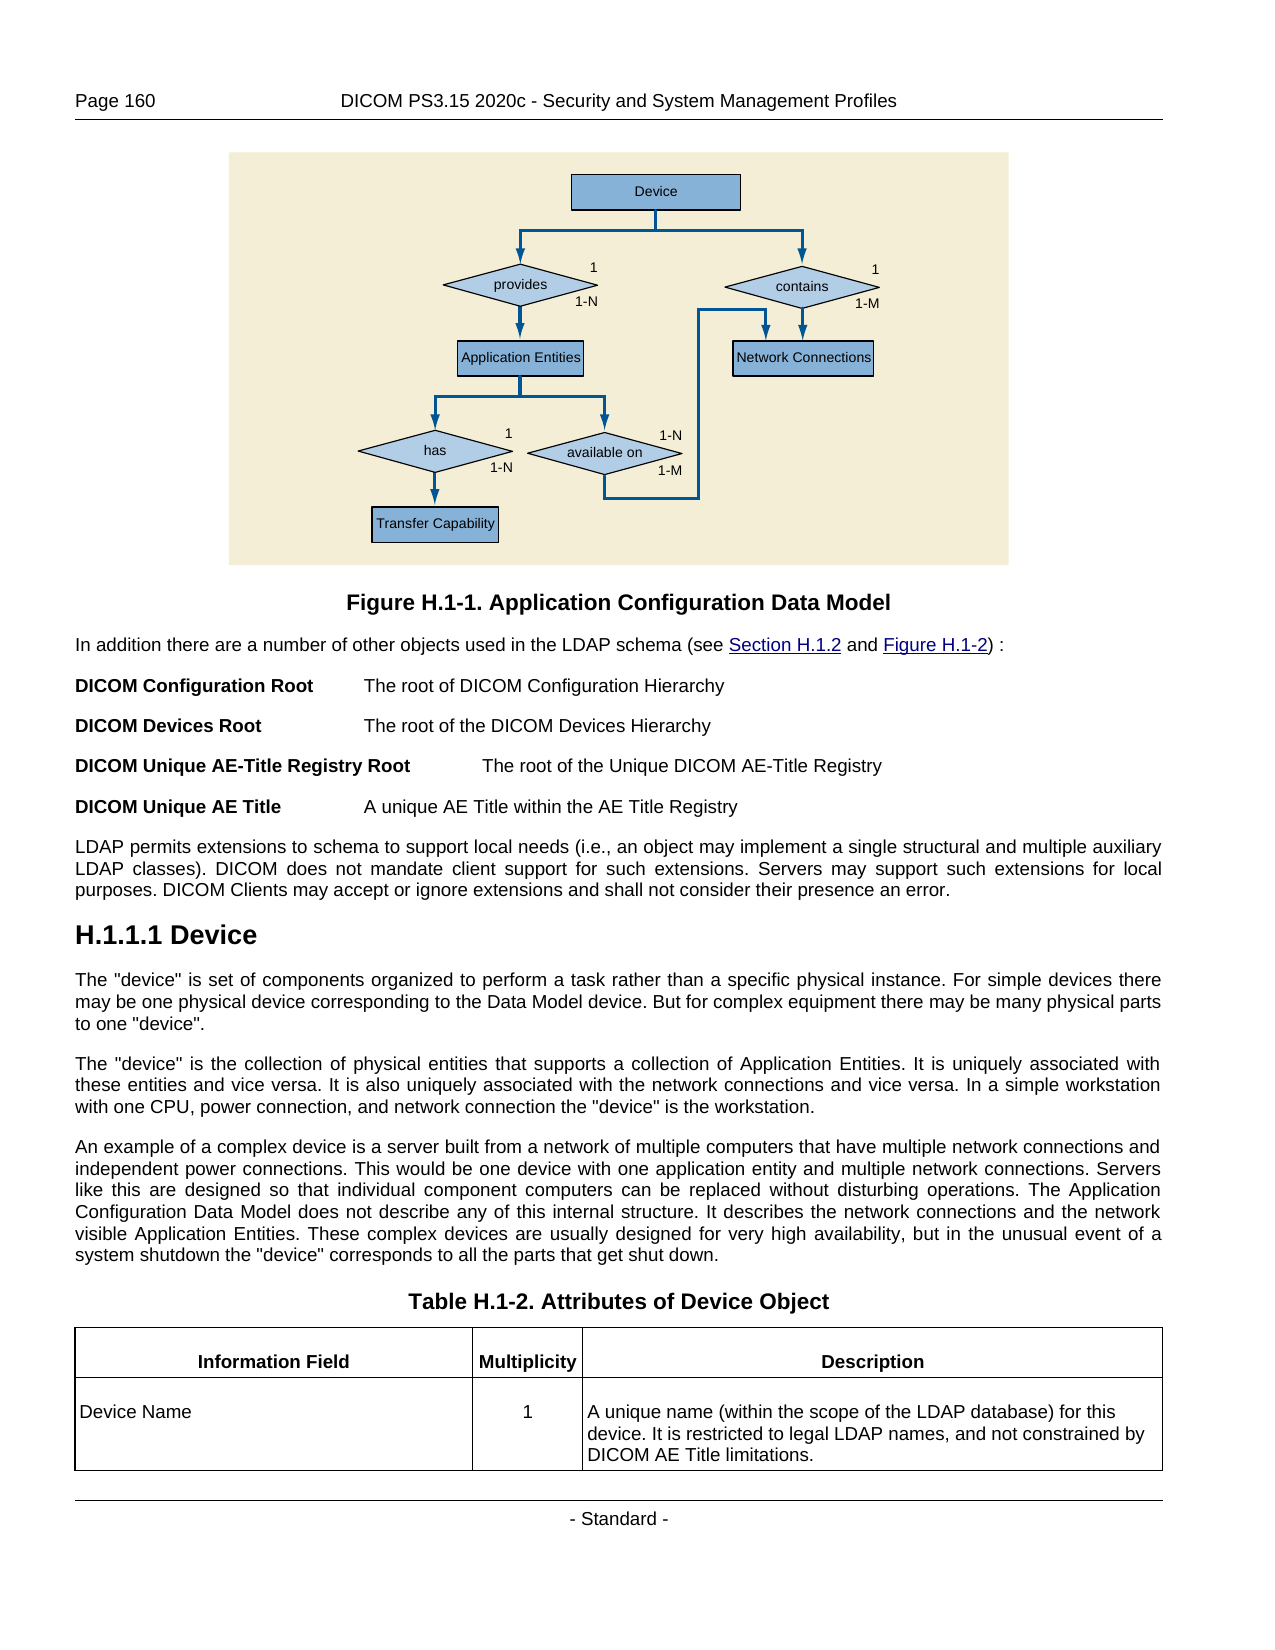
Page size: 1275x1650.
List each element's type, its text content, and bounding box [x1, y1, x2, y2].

text In addition there are a number of other objects used in the LDAP schema (see Section H.1.2 and Figure H.1-2) : [75, 634, 1162, 656]
text DICOM Configuration Root The root of DICOM Configuration Hierarchy [75, 674, 1162, 696]
table_cell Device Name [76, 1378, 472, 1470]
text An example of a complex device is a server built from a network of multiple computers that have multiple network connections and independent power connections. This would be one device with one application entity and multiple network connections. Servers like this are designed so that individual component computers can be replaced without disturbing operations. The Application Configuration Data Model does not describe any of this internal structure. It describes the network connections and the network visible Application Entities. These complex devices are usually designed for very high availability, but in the unusual event of a system shutdown the "device" corresponds to all the parts that get shut down. [75, 1136, 1162, 1265]
table_header Information Field [76, 1328, 472, 1377]
text H.1.1.1 Device [75, 919, 1162, 950]
table_cell 1 [473, 1378, 582, 1470]
text Figure H.1-1. Application Configuration Data Model [75, 589, 1162, 615]
table_header Multiplicity [473, 1328, 582, 1377]
text Table H.1-2. Attributes of Device Object [75, 1288, 1162, 1314]
text DICOM Unique AE-Title Registry Root The root of the Unique DICOM AE-Title Registry [75, 755, 1162, 777]
text The "device" is set of components organized to perform a task rather than a specific physical instance. For simple devices there may be one physical device corresponding to the Data Model device. But for complex equipment there may be many physical parts to one "device". [75, 969, 1162, 1034]
text DICOM Unique AE Title A unique AE Title within the AE Title Registry [75, 795, 1162, 817]
text The "device" is the collection of physical entities that supports a collection of Application Entities. It is uniquely associated with these entities and vice versa. It is also uniquely associated with the network connections and vice versa. In a simple workstation with one CPU, power connection, and network connection the "device" is the workstation. [75, 1053, 1162, 1117]
text DICOM Devices Root The root of the DICOM Devices Hierarchy [75, 715, 1162, 736]
table_header Description [583, 1328, 1162, 1377]
text LDAP permits extensions to schema to support local needs (i.e., an object may implement a single structural and multiple auxiliary LDAP classes). DICOM does not mandate client support for such extensions. Servers may support such extensions for local purposes. DICOM Clients may accept or ignore extensions and shall not consider their presence an error. [75, 836, 1162, 900]
table_cell A unique name (within the scope of the LDAP database) for this device. It is restricted to legal LDAP names, and not constrained by DICOM AE Title limitations. [583, 1378, 1162, 1470]
